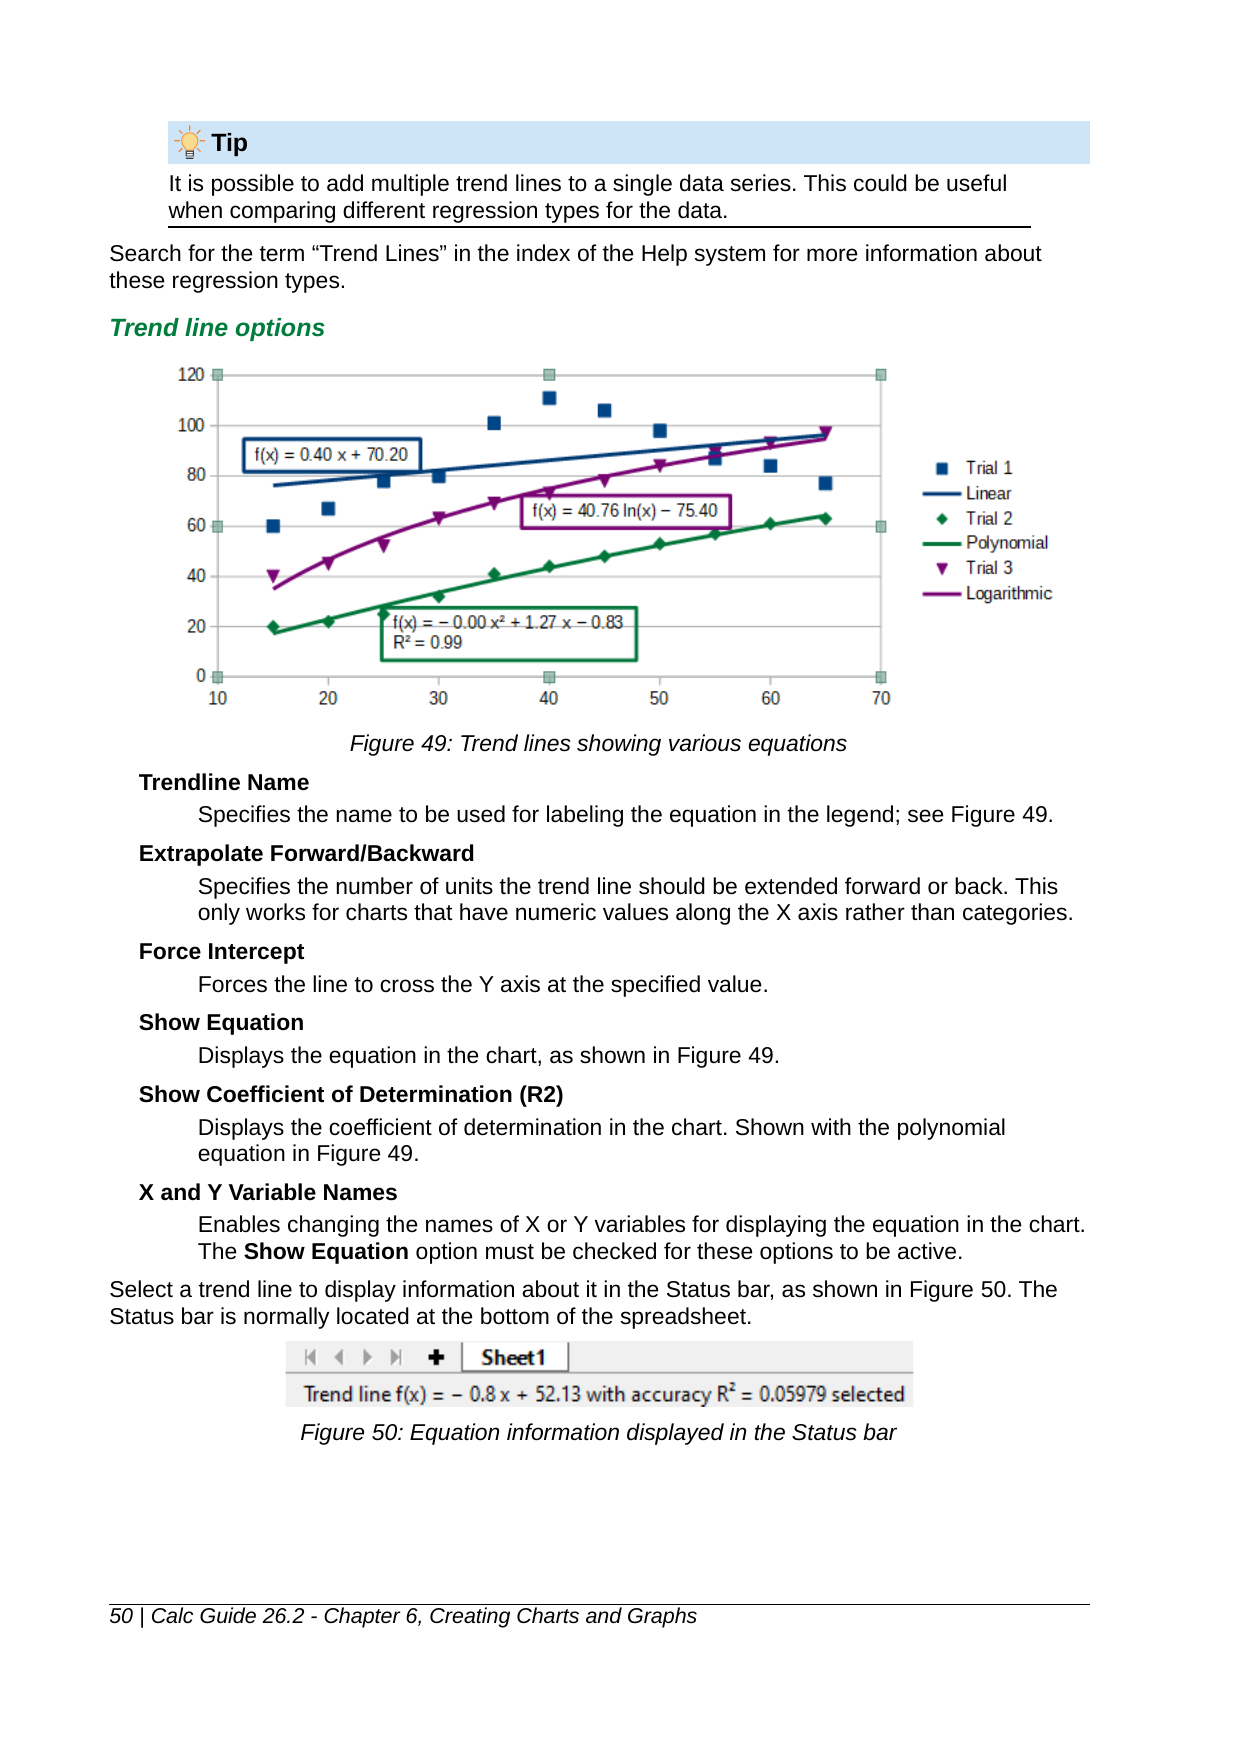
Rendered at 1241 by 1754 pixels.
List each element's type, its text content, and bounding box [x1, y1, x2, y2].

text Trendline Name [139, 769, 1090, 795]
text Extrapolate Forward/Backward [139, 840, 1090, 866]
text Displays the coefficient of determination in the chart. Shown with the polynomial equation in Figure 49. [198, 1113, 1090, 1166]
text Show Equation [139, 1009, 1090, 1036]
text Specifies the name to be used for labeling the equation in the legend; see Figure 49. [198, 801, 1090, 828]
subtitle Trend line options [109, 313, 1090, 341]
text It is possible to add multiple trend lines to a single data series. This could be useful when comparing different regression types for the data. [168, 170, 1031, 226]
text Figure 50: Equation information displayed in the Status bar [286, 1419, 913, 1445]
picture [285, 1341, 914, 1407]
text Show Coefficient of Determination (R2) [139, 1081, 1090, 1107]
text Figure 49: Trend lines showing various equations [138, 730, 1061, 756]
text Forces the line to cross the Y axis at the specified value. [198, 971, 1090, 997]
text Enables changing the names of X or Y variables for displaying the equation in the chart. The Show Equation option must be checked for these options to be active. [198, 1211, 1090, 1264]
picture [138, 353, 1062, 718]
text Specifies the number of units the trend line should be extended forward or back. This only works for charts that have numeric values along the X axis rather than categories. [198, 873, 1090, 925]
text X and Y Variable Names [139, 1179, 1090, 1205]
text Search for the term “Trend Lines” in the index of the Help system for more information about these regression types. [109, 240, 1090, 293]
subtitle Tip [168, 121, 1090, 164]
text Displays the equation in the chart, as shown in Figure 49. [198, 1042, 1090, 1068]
text Force Intercept [139, 938, 1090, 964]
text Select a trend line to display information about it in the Status bar, as shown in Figure 50. The Status bar is normally located at the bottom of the spreadsheet. [109, 1276, 1090, 1329]
